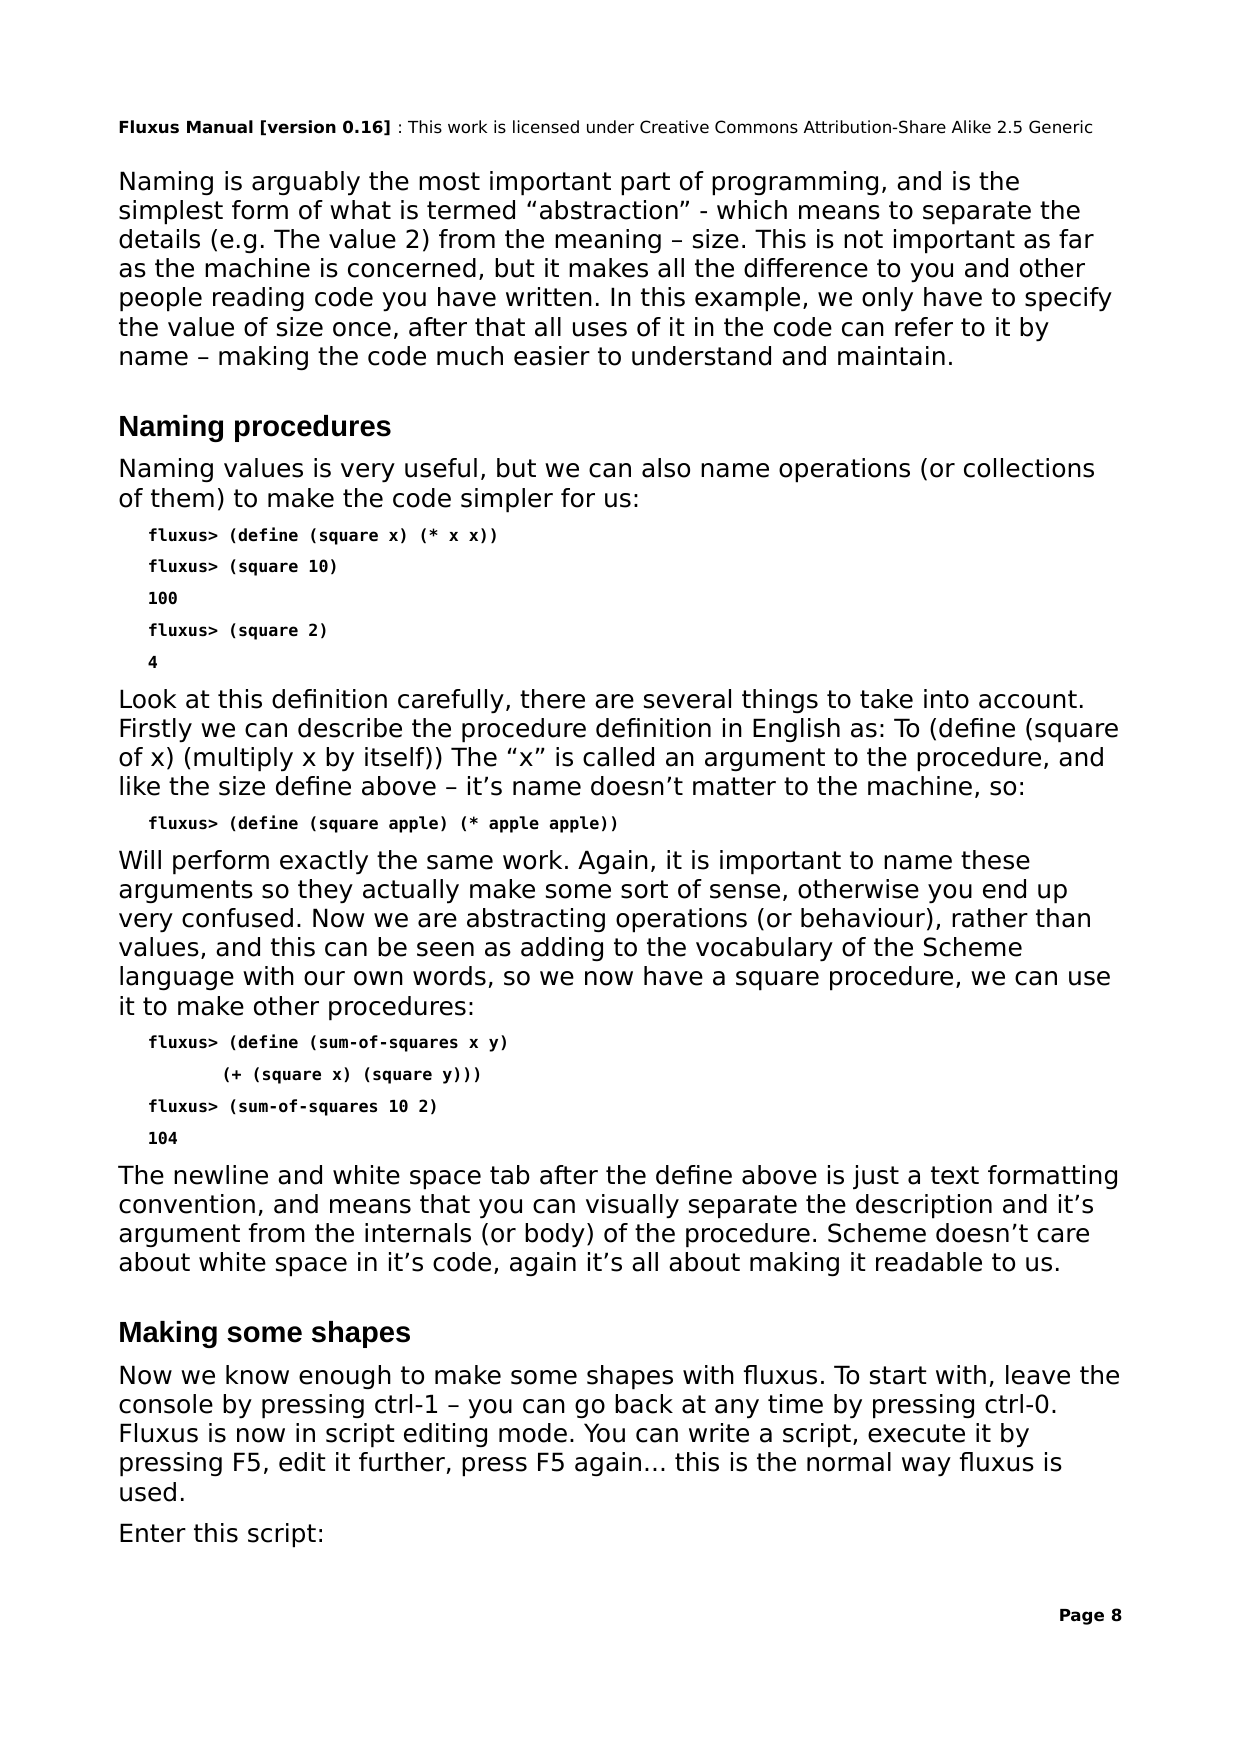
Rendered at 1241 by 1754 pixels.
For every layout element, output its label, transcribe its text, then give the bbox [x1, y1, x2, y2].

text Will perform exactly the same work. Again, it is important to name these arguments so they actually make some sort of sense, otherwise you end up very confused. Now we are abstracting operations (or behaviour), rather than values, and this can be seen as adding to the vocabulary of the Scheme language with our own words, so we now have a square procedure, we can use it to make other procedures: [118, 846, 1122, 1021]
subtitle Making some shapes [118, 1315, 1122, 1349]
text fluxus> (square 10) [148, 557, 1122, 577]
text Look at this definition carefully, there are several things to take into account. Firstly we can describe the procedure definition in English as: To (define (square of x) (multiply x by itself)) The “x” is called an argument to the procedure, and like the size define above – it’s name doesn’t matter to the machine, so: [118, 685, 1122, 802]
text Now we know enough to make some shapes with fluxus. To start with, leave the console by pressing ctrl-1 – you can go back at any time by pressing ctrl-0. Fluxus is now in script editing mode. You can write a script, execute it by pressing F5, edit it further, press F5 again... this is the normal way fluxus is used. [118, 1361, 1122, 1507]
text fluxus> (square 2) [148, 621, 1122, 641]
text fluxus> (define (square apple) (* apple apple)) [148, 814, 1122, 833]
text 100 [148, 589, 1122, 609]
text fluxus> (sum-of-squares 10 2) [148, 1097, 1122, 1117]
text fluxus> (define (square x) (* x x)) [148, 526, 1122, 545]
text 4 [148, 653, 1122, 672]
text The newline and white space tab after the define above is just a text formatting convention, and means that you can visually separate the description and it’s argument from the internals (or body) of the procedure. Scheme doesn’t care about white space in it’s code, again it’s all about making it readable to us. [118, 1161, 1122, 1278]
text fluxus> (define (sum-of-squares x y) [148, 1033, 1122, 1053]
text Enter this script: [118, 1519, 1122, 1549]
text (+ (square x) (square y))) [148, 1065, 1122, 1085]
text 104 [148, 1129, 1122, 1148]
text Naming is arguably the most important part of programming, and is the simplest form of what is termed “abstraction” - which means to separate the details (e.g. The value 2) from the meaning – size. This is not important as far as the machine is concerned, but it makes all the difference to you and other people reading code you have written. In this example, we only have to specify the value of size once, after that all uses of it in the code can refer to it by name – making the code much easier to understand and maintain. [118, 167, 1122, 371]
text Naming values is very useful, but we can also name operations (or collections of them) to make the code simpler for us: [118, 455, 1122, 513]
subtitle Naming procedures [118, 409, 1122, 442]
